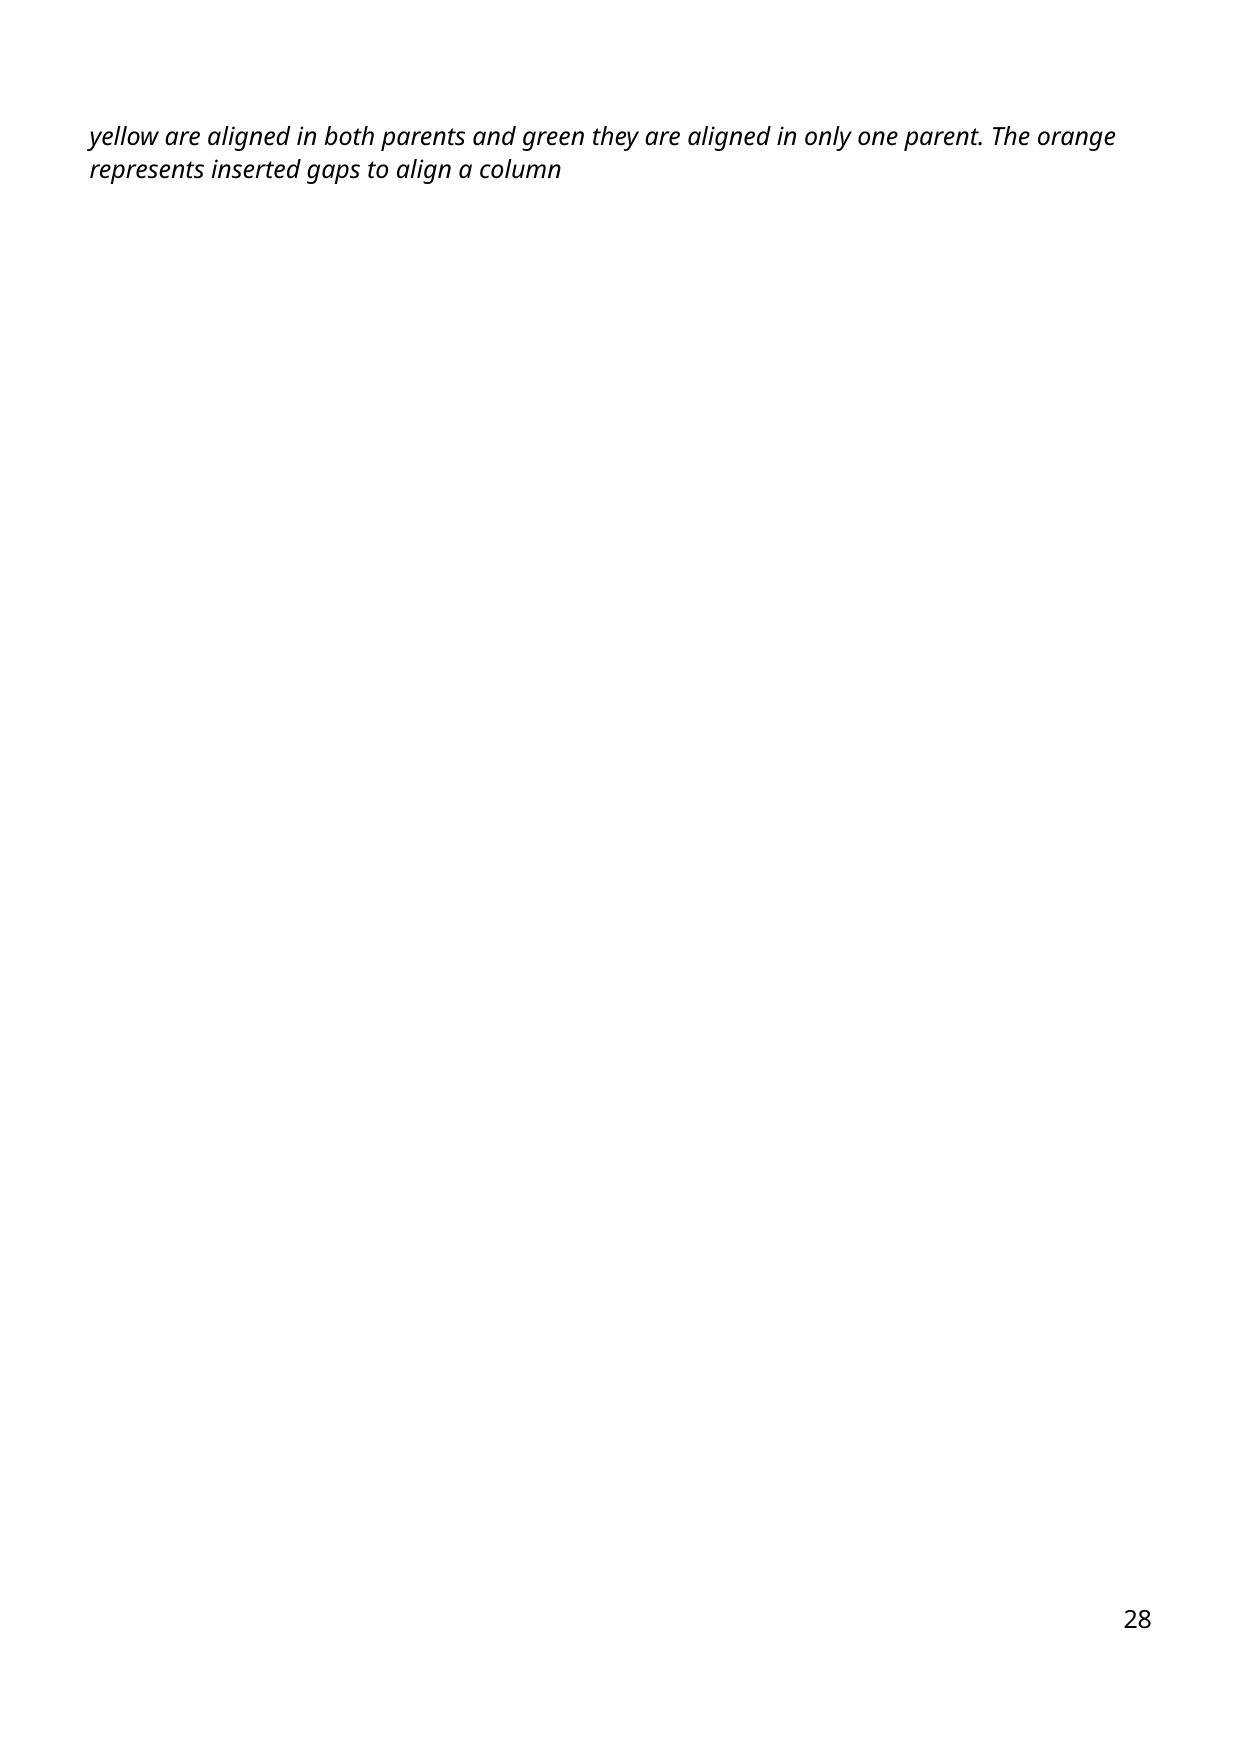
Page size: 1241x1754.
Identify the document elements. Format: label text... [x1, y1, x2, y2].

text yellow are aligned in both parents and green they are aligned in only one parent. The orange represents inserted gaps to align a column [89, 118, 1152, 186]
